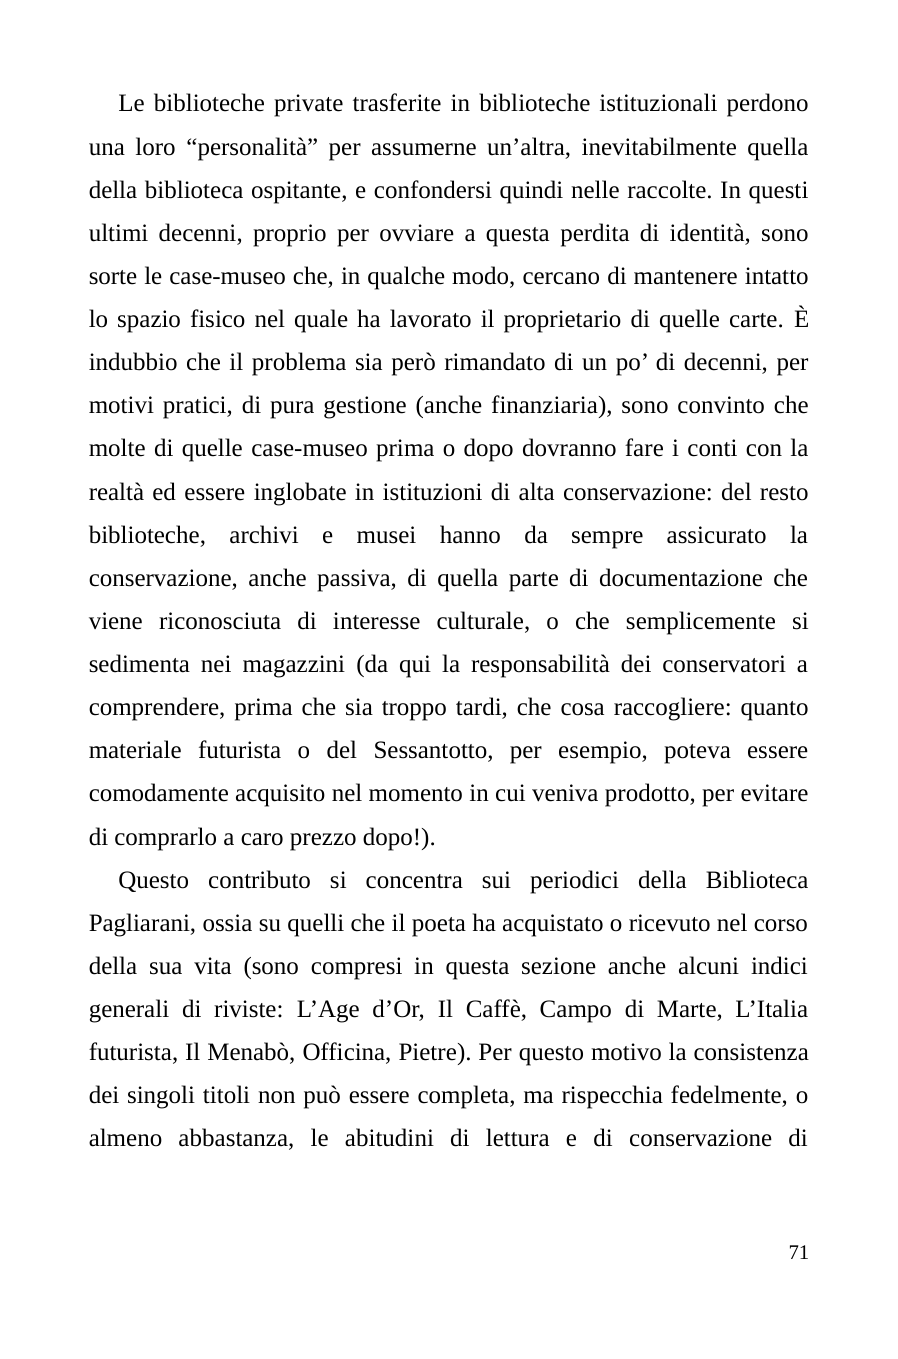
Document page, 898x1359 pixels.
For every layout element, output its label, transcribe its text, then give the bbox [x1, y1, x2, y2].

text Le biblioteche private trasferite in biblioteche istituzionali perdono una loro “personalità” per assumerne un’altra, inevitabilmente quella della biblioteca ospitante, e confondersi quindi nelle raccolte. In questi ultimi decenni, proprio per ovviare a questa perdita di identità, sono sorte le case-museo che, in qualche modo, cercano di mantenere intatto lo spazio fisico nel quale ha lavorato il proprietario di quelle carte. è indubbio che il problema sia però rimandato di un po’ di decenni, per motivi pratici, di pura gestione (anche finanziaria), sono convinto che molte di quelle case-museo prima o dopo dovranno fare i conti con la realtà ed essere inglobate in istituzioni di alta conservazione: del resto biblioteche, archivi e musei hanno da sempre assicurato la conservazione, anche passiva, di quella parte di documentazione che viene riconosciuta di interesse culturale, o che semplicemente si sedimenta nei magazzini (da qui la responsabilità dei conservatori a comprendere, prima che sia troppo tardi, che cosa raccogliere: quanto materiale futurista o del Sessantotto, per esempio, poteva essere comodamente acquisito nel momento in cui veniva prodotto, per evitare di comprarlo a caro prezzo dopo!). [88, 88, 809, 850]
text Questo contributo si concentra sui periodici della Biblioteca Pagliarani, ossia su quelli che il poeta ha acquistato o ricevuto nel corso della sua vita (sono compresi in questa sezione anche alcuni indici generali di riviste: L’Age d’Or, Il Caffè, Campo di Marte, L’Italia futurista, Il Menabò, Officina, Pietre). Per questo motivo la consistenza dei singoli titoli non può essere completa, ma rispecchia fedelmente, o almeno abbastanza, le abitudini di lettura e di conservazione di [88, 865, 809, 1152]
